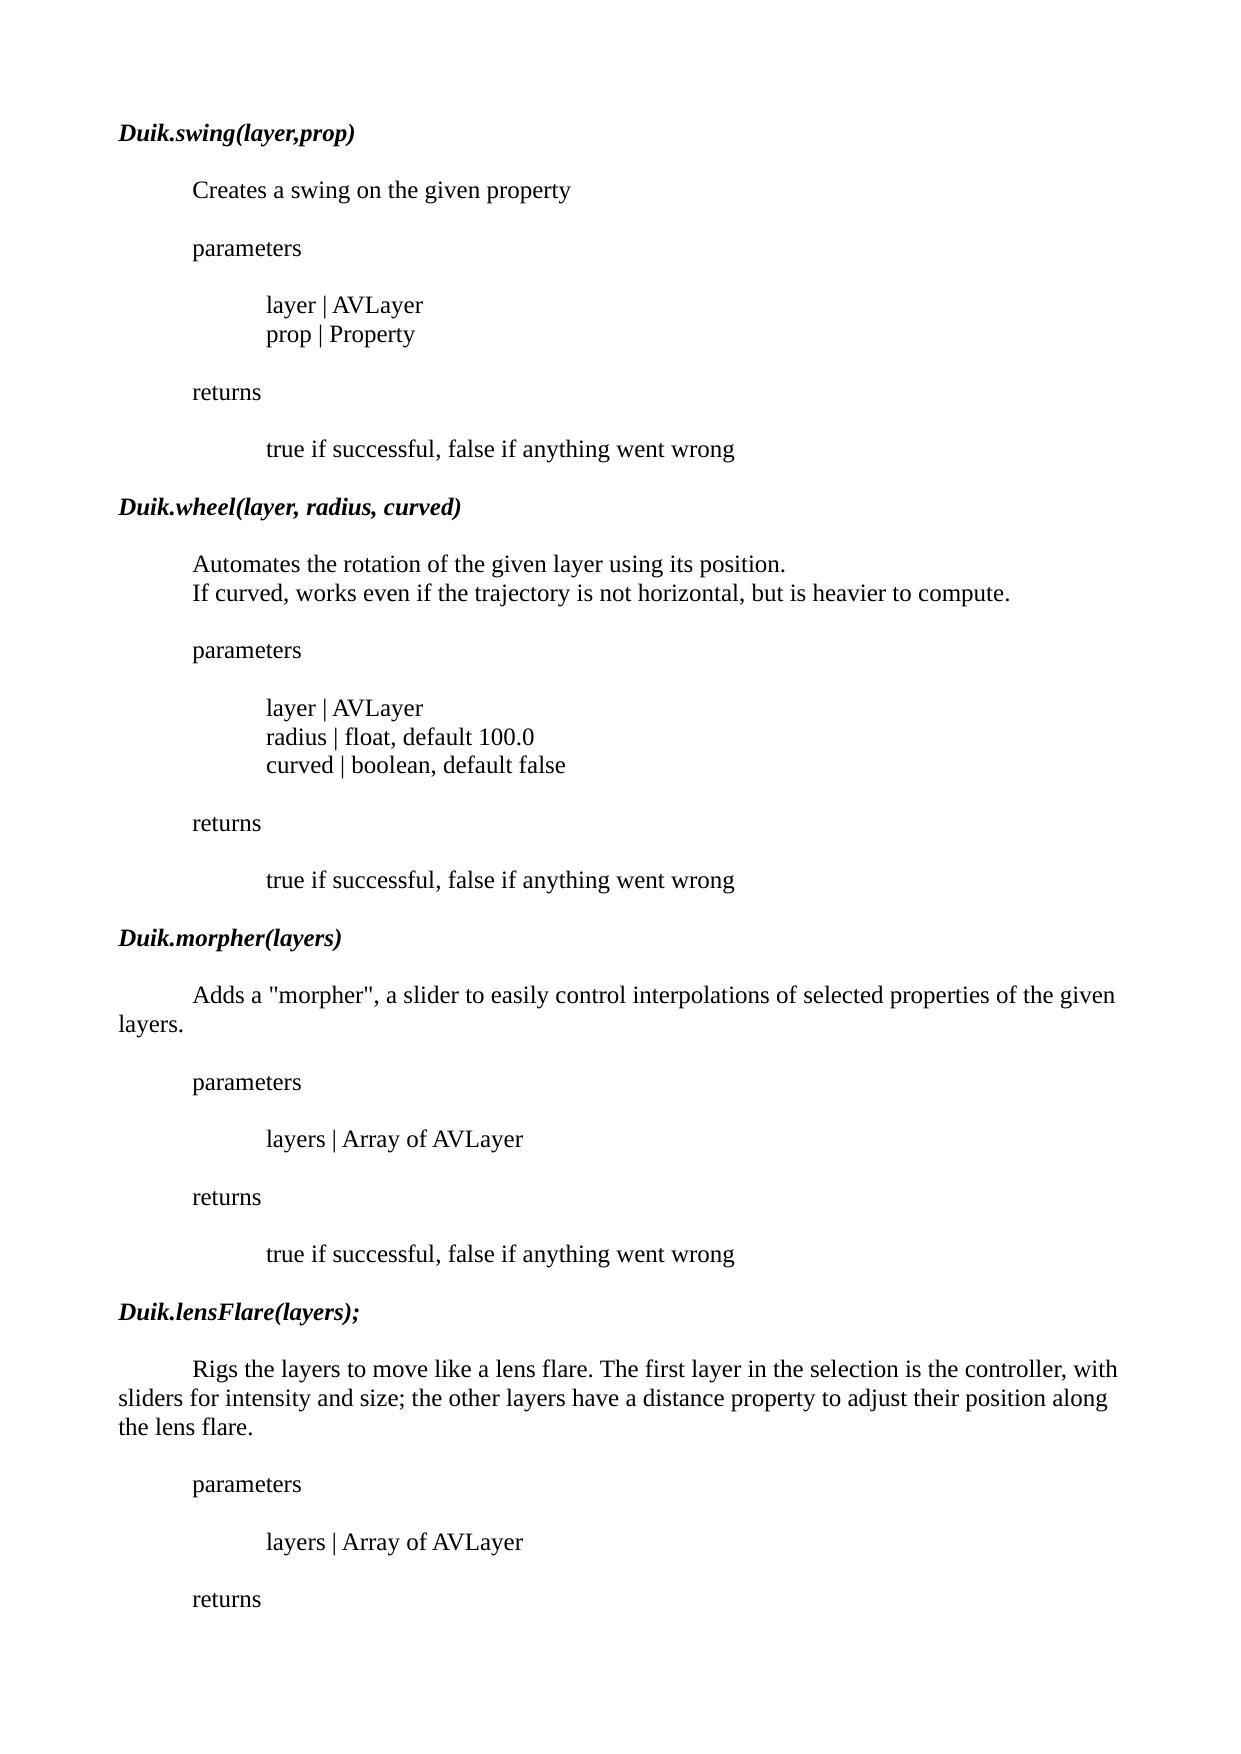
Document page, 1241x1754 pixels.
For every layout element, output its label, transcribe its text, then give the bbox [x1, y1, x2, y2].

text parameters [118, 636, 1122, 664]
text parameters [118, 1469, 1122, 1498]
text layer | AVLayer [118, 291, 1122, 319]
text layers | Array of AVLayer [118, 1527, 1122, 1556]
text returns [118, 808, 1122, 837]
text Duik.lensFlare(layers); [118, 1297, 1122, 1326]
text true if successful, false if anything went wrong [118, 434, 1122, 463]
text Adds a "morpher", a slider to easily control interpolations of selected properties of the given layers. [118, 981, 1122, 1038]
text returns [118, 377, 1122, 406]
text returns [118, 1182, 1122, 1211]
text true if successful, false if anything went wrong [118, 866, 1122, 894]
text radius | float, default 100.0 [118, 722, 1122, 751]
text curved | boolean, default false [118, 751, 1122, 779]
text Creates a swing on the given property [118, 176, 1122, 204]
text layer | AVLayer [118, 693, 1122, 722]
text Duik.morpher(layers) [118, 923, 1122, 952]
text returns [118, 1584, 1122, 1613]
text If curved, works even if the trajectory is not horizontal, but is heavier to compute. [118, 578, 1122, 607]
text parameters [118, 1067, 1122, 1096]
text prop | Property [118, 319, 1122, 348]
text Duik.swing(layer,prop) [118, 118, 1122, 147]
text Automates the rotation of the given layer using its position. [118, 549, 1122, 578]
text true if successful, false if anything went wrong [118, 1239, 1122, 1268]
text Rigs the layers to move like a lens flare. The first layer in the selection is the controller, with sliders for intensity and size; the other layers have a distance property to adjust their position along the lens flare. [118, 1354, 1122, 1441]
text Duik.wheel(layer, radius, curved) [118, 492, 1122, 521]
text layers | Array of AVLayer [118, 1124, 1122, 1153]
text parameters [118, 233, 1122, 262]
